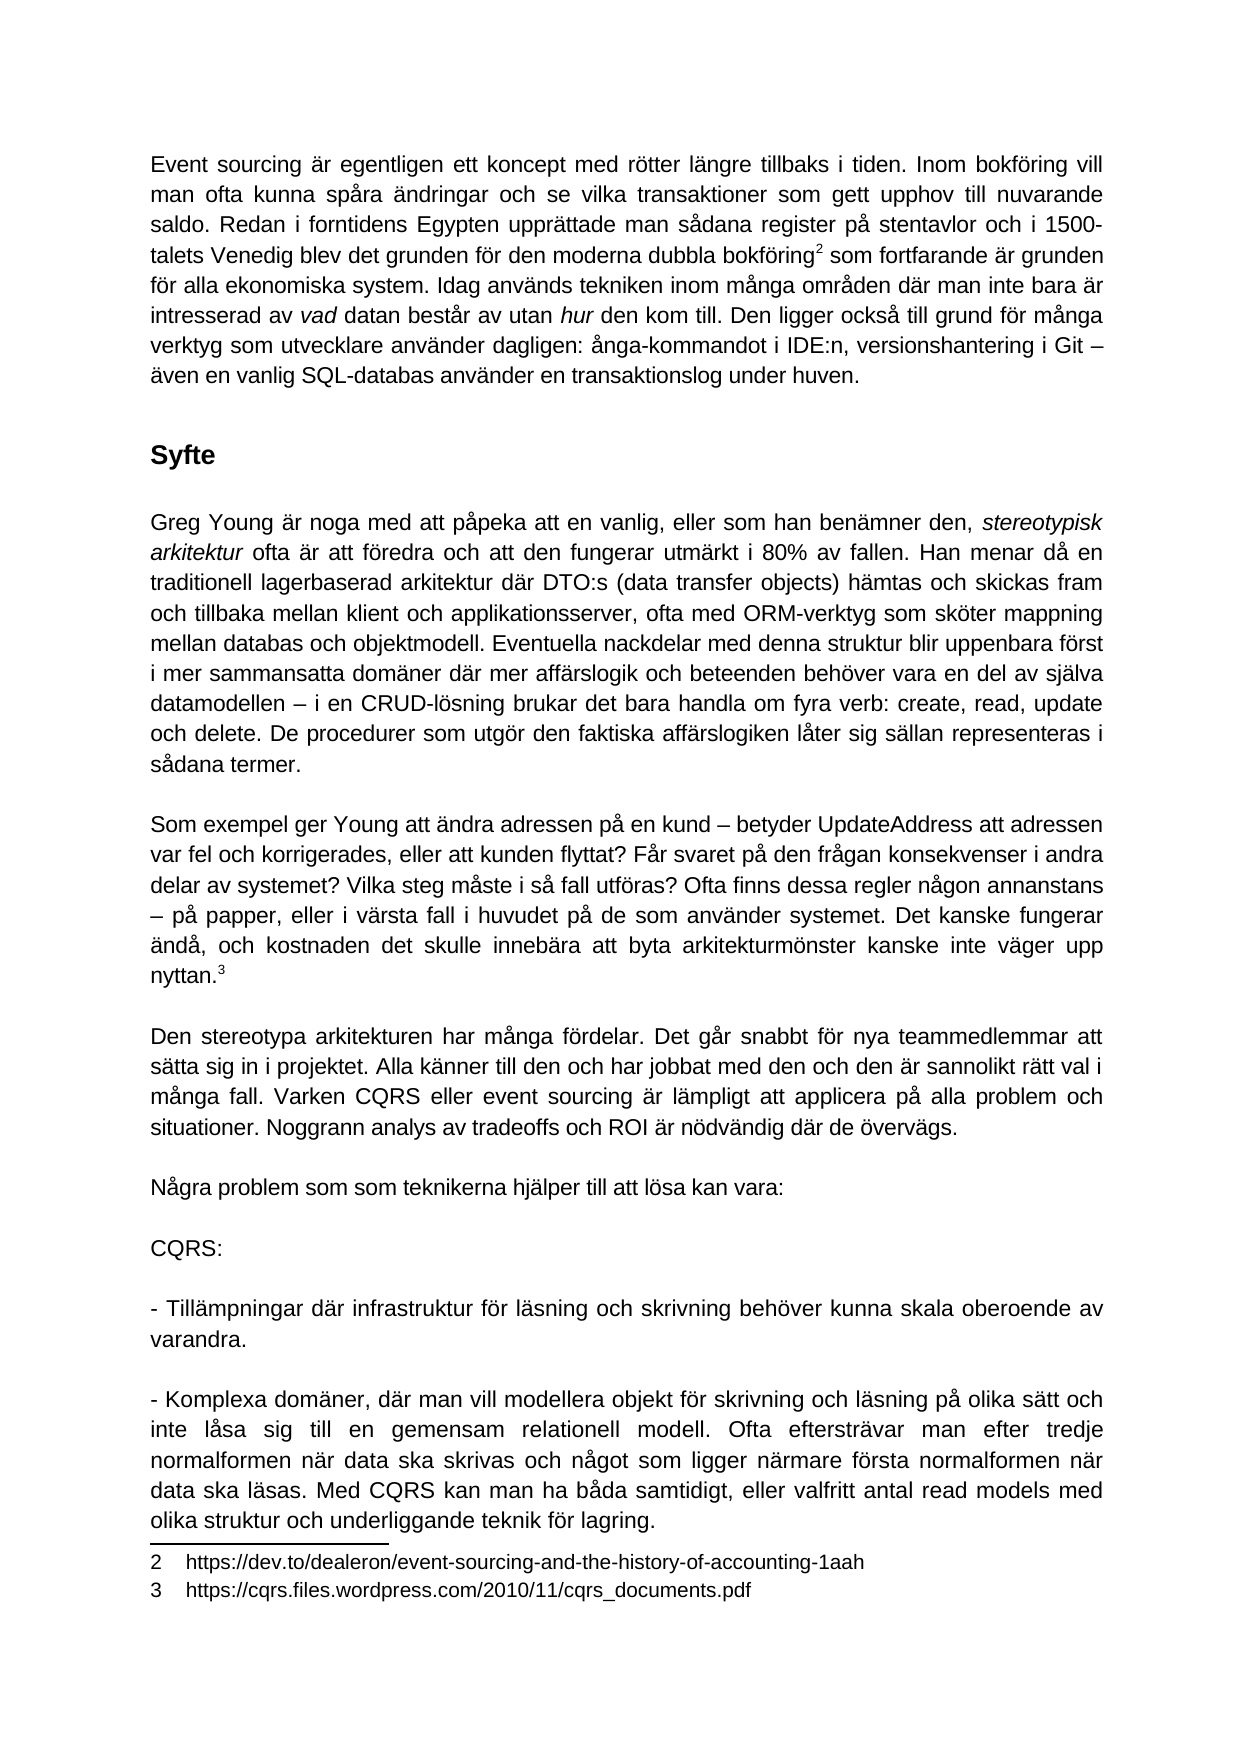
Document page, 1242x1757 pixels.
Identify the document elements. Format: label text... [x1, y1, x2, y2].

text https://cqrs.files.wordpress.com/2010/11/cqrs_documents.pdf [150, 1577, 1104, 1601]
text Event sourcing är egentligen ett koncept med rötter längre tillbaks i tiden. Inom bokföring vill man ofta kunna spåra ändringar och se vilka transaktioner som gett upphov till nuvarande saldo. Redan i forntidens Egypten upprättade man sådana register på stentavlor och i 1500-talets Venedig blev det grunden för den moderna dubbla bokföring som fortfarande är grunden för alla ekonomiska system. Idag används tekniken inom många områden där man inte bara är intresserad av vad datan består av utan hur den kom till. Den ligger också till grund för många verktyg som utvecklare använder dagligen: ånga-kommandot i IDE:n, versionshantering i Git – även en vanlig SQL-databas använder en transaktionslog under huven. [150, 151, 1104, 389]
text CQRS: [150, 1235, 1104, 1261]
text - Komplexa domäner, där man vill modellera objekt för skrivning och läsning på olika sätt och inte låsa sig till en gemensam relationell modell. Ofta eftersträvar man efter tredje normalformen när data ska skrivas och något som ligger närmare första normalformen när data ska läsas. Med CQRS kan man ha båda samtidigt, eller valfritt antal read models med olika struktur och underliggande teknik för lagring. [150, 1386, 1104, 1533]
text https://dev.to/dealeron/event-sourcing-and-the-history-of-accounting-1aah [150, 1550, 1104, 1574]
text Några problem som som teknikerna hjälper till att lösa kan vara: [150, 1174, 1104, 1201]
text Den stereotypa arkitekturen har många fördelar. Det går snabbt för nya teammedlemmar att sätta sig in i projektet. Alla känner till den och har jobbat med den och den är sannolikt rätt val i många fall. Varken CQRS eller event sourcing är lämpligt att applicera på alla problem och situationer. Noggrann analys av tradeoffs och ROI är nödvändig där de övervägs. [150, 1023, 1104, 1140]
text Greg Young är noga med att påpeka att en vanlig, eller som han benämner den, stereotypisk arkitektur ofta är att föredra och att den fungerar utmärkt i 80% av fallen. Han menar då en traditionell lagerbaserad arkitektur där DTO:s (data transfer objects) hämtas och skickas fram och tillbaka mellan klient och applikationsserver, ofta med ORM-verktyg som sköter mappning mellan databas och objektmodell. Eventuella nackdelar med denna struktur blir uppenbara först i mer sammansatta domäner där mer affärslogik och beteenden behöver vara en del av själva datamodellen – i en CRUD-lösning brukar det bara handla om fyra verb: create, read, update och delete. De procedurer som utgör den faktiska affärslogiken låter sig sällan representeras i sådana termer. [150, 509, 1104, 777]
text Som exempel ger Young att ändra adressen på en kund – betyder UpdateAddress att adressen var fel och korrigerades, eller att kunden flyttat? Får svaret på den frågan konsekvenser i andra delar av systemet? Vilka steg måste i så fall utföras? Ofta finns dessa regler någon annanstans – på papper, eller i värsta fall i huvudet på de som använder systemet. Det kanske fungerar ändå, och kostnaden det skulle innebära att byta arkitekturmönster kanske inte väger upp nyttan. [150, 811, 1104, 989]
subtitle Syfte [150, 439, 1104, 470]
text - Tillämpningar där infrastruktur för läsning och skrivning behöver kunna skala oberoende av varandra. [150, 1295, 1104, 1352]
